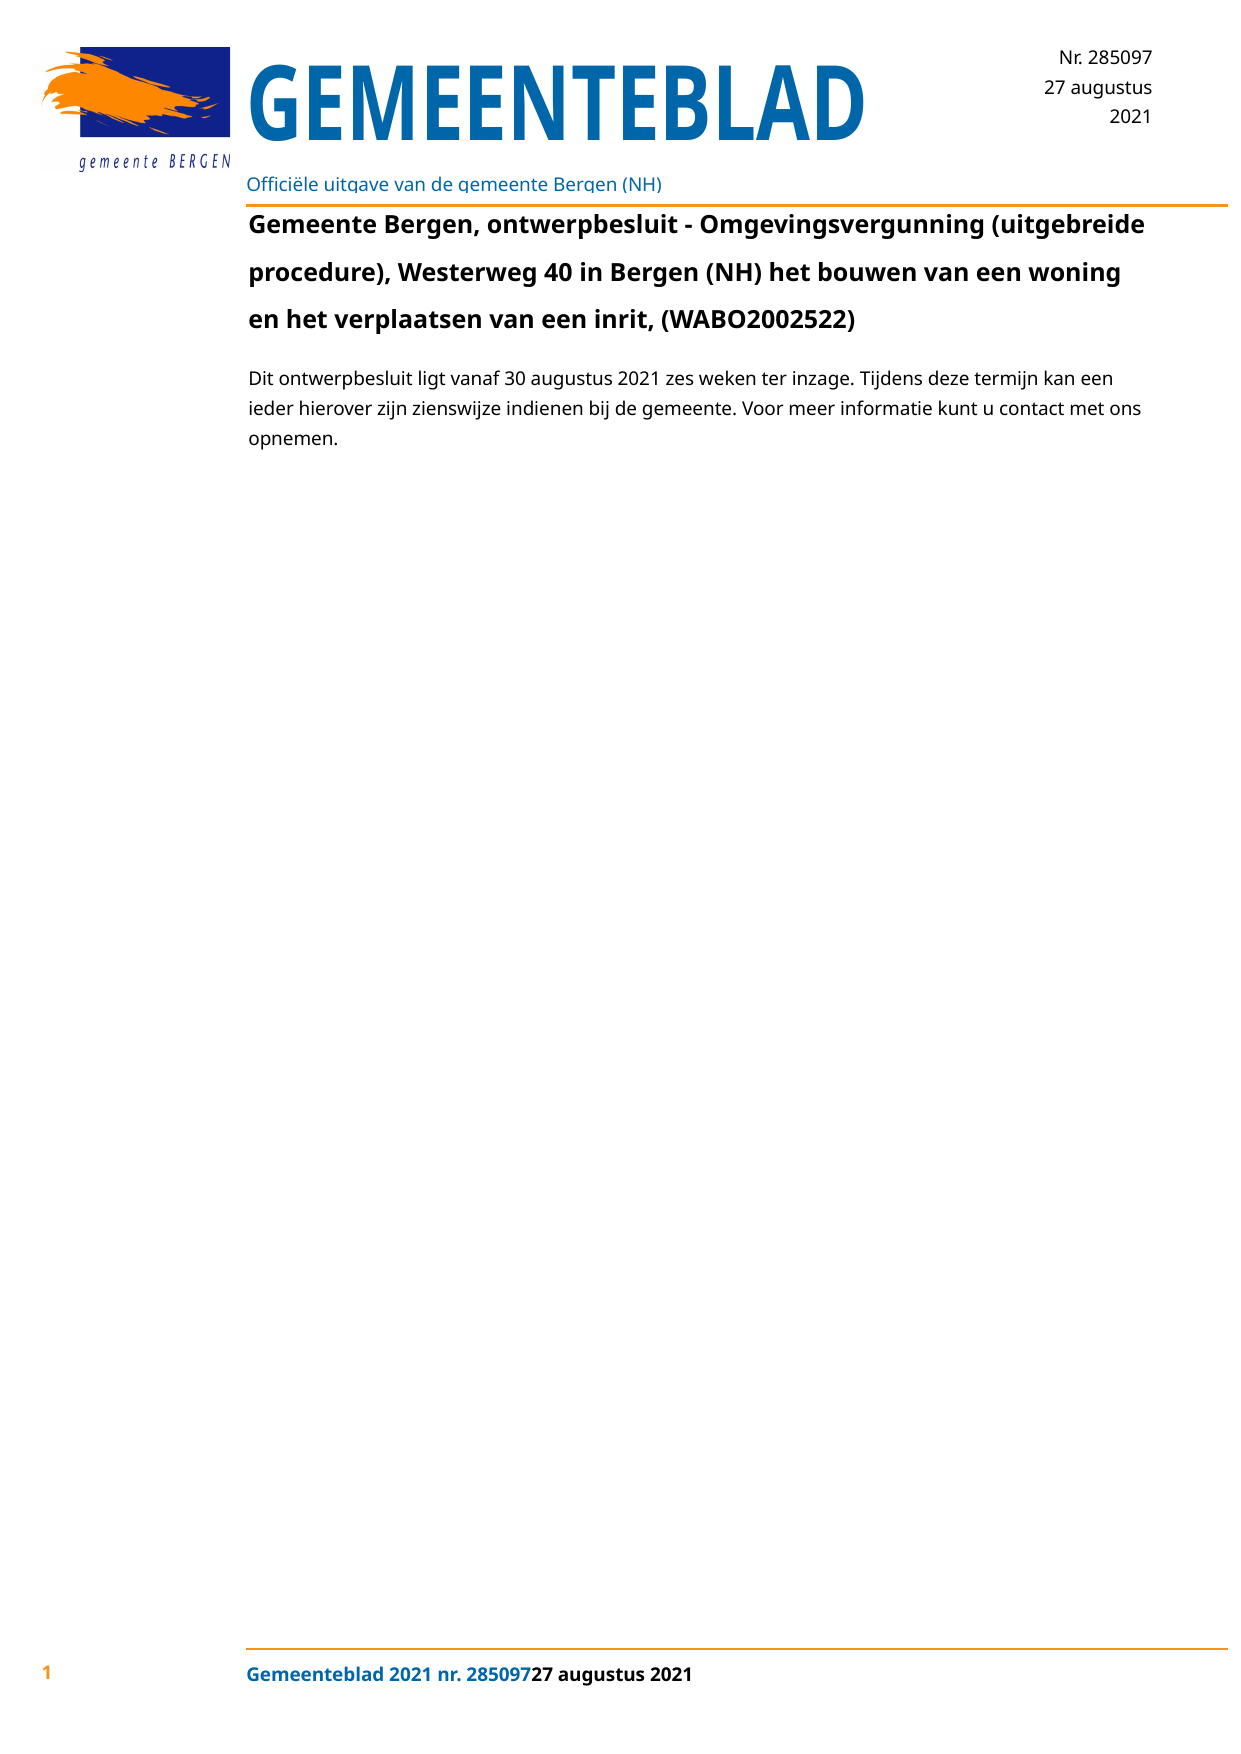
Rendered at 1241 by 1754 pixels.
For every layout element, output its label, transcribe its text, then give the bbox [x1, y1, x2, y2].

text Dit ontwerpbesluit ligt vanaf 30 augustus 2021 zes weken ter inzage. Tijdens deze termijn kan een ieder hierover zijn zienswijze indienen bij de gemeente. Voor meer informatie kunt u contact met ons opnemen. [248, 366, 1152, 450]
text Gemeente Bergen, ontwerpbesluit - Omgevingsvergunning (uitgebreide procedure), Westerweg 40 in Bergen (NH) het bouwen van een woning en het verplaatsen van een inrit, (WABO2002522) [248, 207, 1152, 336]
picture [41, 47, 231, 172]
